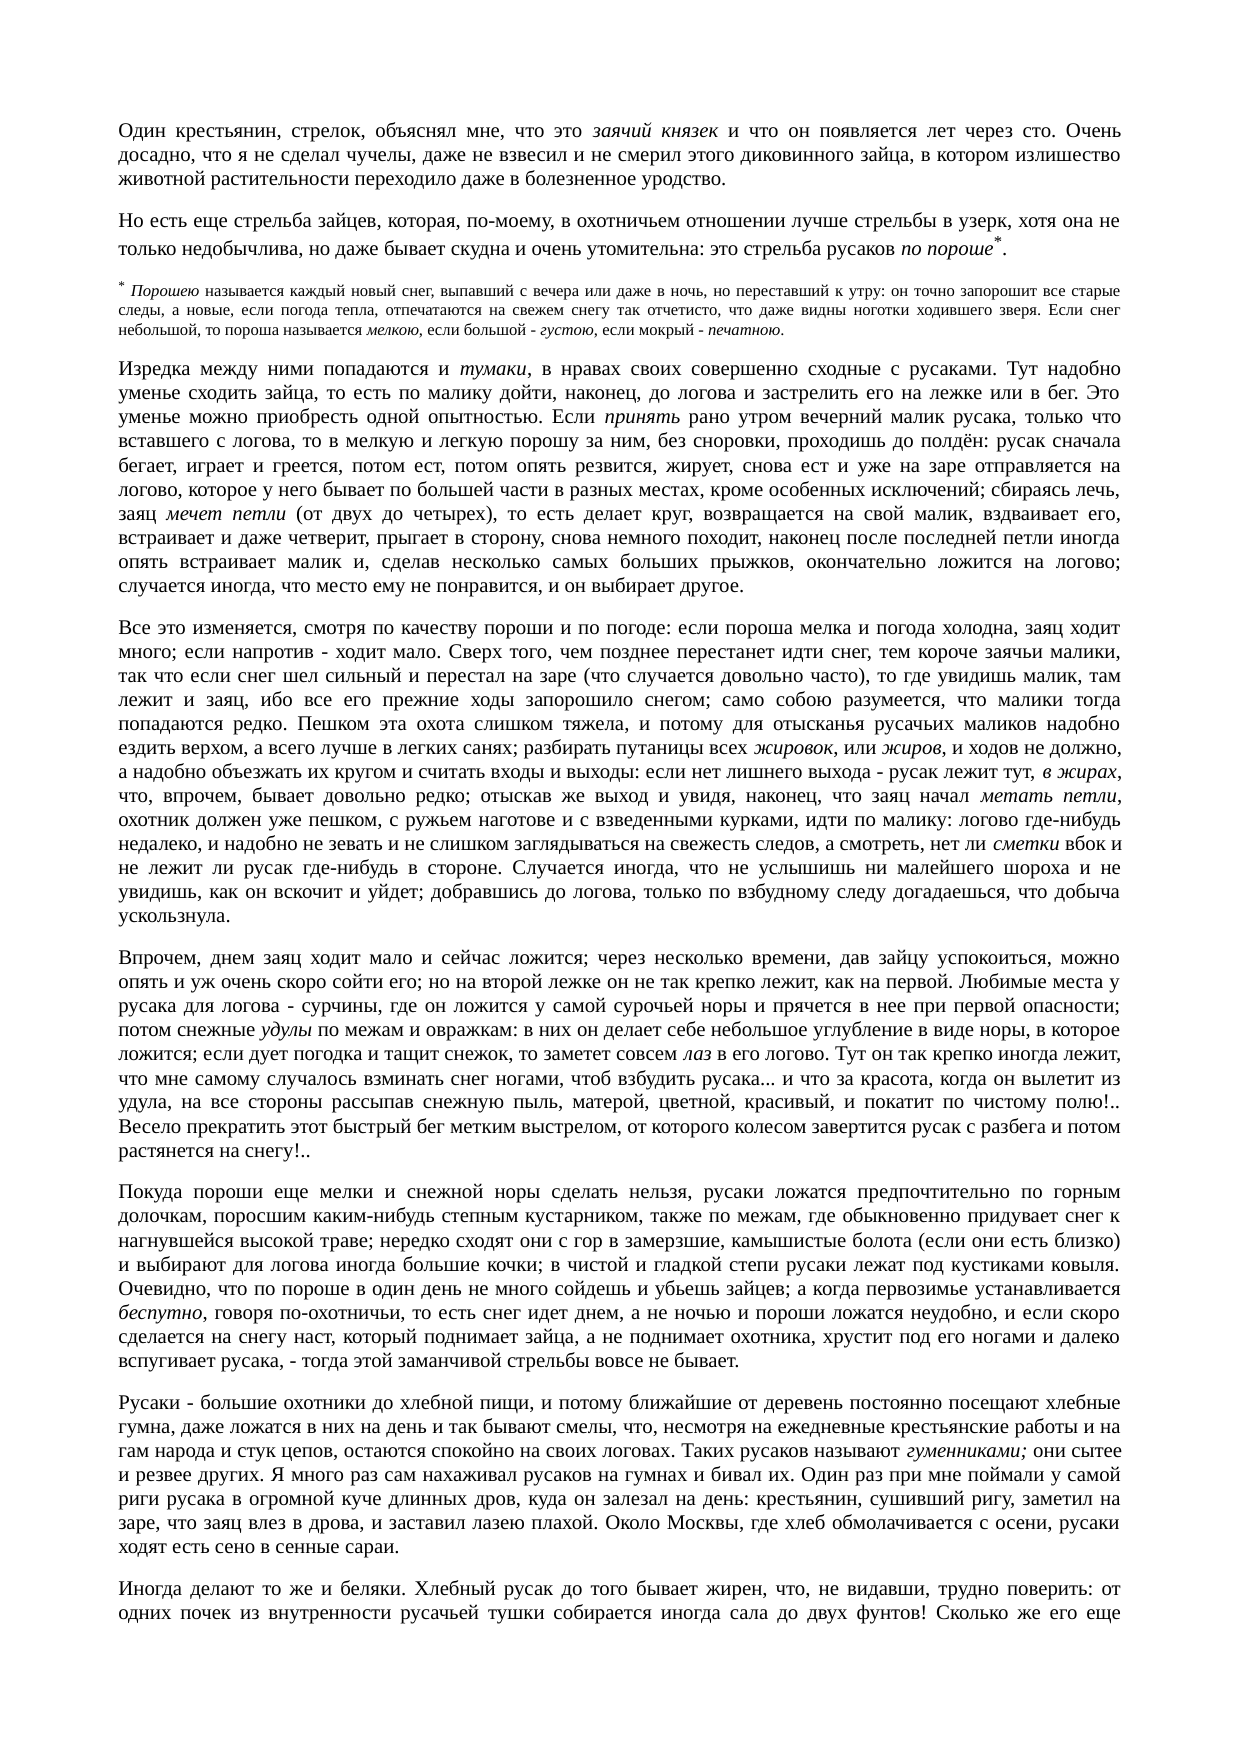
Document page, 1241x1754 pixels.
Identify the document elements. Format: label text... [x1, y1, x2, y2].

text Иногда делают то же и беляки. Хлебный русак до того бывает жирен, что, не видавши, трудно поверить: от одних почек из внутренности русачьей тушки собирается иногда сала до двух фунтов! Сколько же его еще [118, 1576, 1122, 1624]
text * Порошею называется каждый новый снег, выпавший с вечера или даже в ночь, но переставший к утру: он точно запорошит все старые следы, а новые, если погода тепла, отпечатаются на свежем снегу так отчетисто, что даже видны ноготки ходившего зверя. Если снег небольшой, то пороша называется мелкою, если большой - густою, если мокрый - печатною. [118, 278, 1122, 338]
text Все это изменяется, смотря по качеству пороши и по погоде: если пороша мелка и погода холодна, заяц ходит много; если напротив - ходит мало. Сверх того, чем позднее перестанет идти снег, тем короче заячьи малики, так что если снег шел сильный и перестал на заре (что случается довольно часто), то где увидишь малик, там лежит и заяц, ибо все его прежние ходы запорошило снегом; само собою разумеется, что малики тогда попадаются редко. Пешком эта охота слишком тяжела, и потому для отысканья русачьих маликов надобно ездить верхом, а всего лучше в легких санях; разбирать путаницы всех жировок, или жиров, и ходов не должно, а надобно объезжать их кругом и считать входы и выходы: если нет лишнего выхода - русак лежит тут, в жирах, что, впрочем, бывает довольно редко; отыскав же выход и увидя, наконец, что заяц начал метать петли, охотник должен уже пешком, с ружьем наготове и с взведенными курками, идти по малику: логово где-нибудь недалеко, и надобно не зевать и не слишком заглядываться на свежесть следов, а смотреть, нет ли сметки вбок и не лежит ли русак где-нибудь в стороне. Случается иногда, что не услышишь ни малейшего шороха и не увидишь, как он вскочит и уйдет; добравшись до логова, только по взбудному следу догадаешься, что добыча ускользнула. [118, 614, 1122, 927]
text Русаки - большие охотники до хлебной пищи, и потому ближайшие от деревень постоянно посещают хлебные гумна, даже ложатся в них на день и так бывают смелы, что, несмотря на ежедневные крестьянские работы и на гам народа и стук цепов, остаются спокойно на своих логовах. Таких русаков называют гуменниками; они сытее и резвее других. Я много раз сам нахаживал русаков на гумнах и бивал их. Один раз при мне поймали у самой риги русака в огромной куче длинных дров, куда он залезал на день: крестьянин, сушивший ригу, заметил на заре, что заяц влез в дрова, и заставил лазею плахой. Около Москвы, где хлеб обмолачивается с осени, русаки ходят есть сено в сенные сараи. [118, 1389, 1122, 1558]
text Изредка между ними попадаются и тумаки, в нравах своих совершенно сходные с русаками. Тут надобно уменье сходить зайца, то есть по малику дойти, наконец, до логова и застрелить его на лежке или в бег. Это уменье можно приобресть одной опытностью. Если принять рано утром вечерний малик русака, только что вставшего с логова, то в мелкую и легкую порошу за ним, без сноровки, проходишь до полдён: русак сначала бегает, играет и греется, потом ест, потом опять резвится, жирует, снова ест и уже на заре отправляется на логово, которое у него бывает по большей части в разных местах, кроме особенных исключений; сбираясь лечь, заяц мечет петли (от двух до четырех), то есть делает круг, возвращается на свой малик, вздваивает его, встраивает и даже четверит, прыгает в сторону, снова немного походит, наконец после последней петли иногда опять встраивает малик и, сделав несколько самых больших прыжков, окончательно ложится на логово; случается иногда, что место ему не понравится, и он выбирает другое. [118, 356, 1122, 597]
text Впрочем, днем заяц ходит мало и сейчас ложится; через несколько времени, дав зайцу успокоиться, можно опять и уж очень скоро сойти его; но на второй лежке он не так крепко лежит, как на первой. Любимые места у русака для логова - сурчины, где он ложится у самой сурочьей норы и прячется в нее при первой опасности; потом снежные удулы по межам и овражкам: в них он делает себе небольшое углубление в виде норы, в которое ложится; если дует погодка и тащит снежок, то заметет совсем лаз в его логово. Тут он так крепко иногда лежит, что мне самому случалось взминать снег ногами, чтоб взбудить русака... и что за красота, когда он вылетит из удула, на все стороны рассыпав снежную пыль, матерой, цветной, красивый, и покатит по чистому полю!.. Весело прекратить этот быстрый бег метким выстрелом, от которого колесом завертится русак с разбега и потом растянется на снегу!.. [118, 945, 1122, 1162]
text Но есть еще стрельба зайцев, которая, по-моему, в охотничьем отношении лучше стрельбы в узерк, хотя она не только недобычлива, но даже бывает скудна и очень утомительна: это стрельба русаков по пороше*. [118, 208, 1122, 260]
text Покуда пороши еще мелки и снежной норы сделать нельзя, русаки ложатся предпочтительно по горным долочкам, поросшим каким-нибудь степным кустарником, также по межам, где обыкновенно придувает снег к нагнувшейся высокой траве; нередко сходят они с гор в замерзшие, камышистые болота (если они есть близко) и выбирают для логова иногда большие кочки; в чистой и гладкой степи русаки лежат под кустиками ковыля. Очевидно, что по пороше в один день не много сойдешь и убьешь зайцев; а когда первозимье устанавливается беспутно, говоря по-охотничьи, то есть снег идет днем, а не ночью и пороши ложатся неудобно, и если скоро сделается на снегу наст, который поднимает зайца, а не поднимает охотника, хрустит под его ногами и далеко вспугивает русака, - тогда этой заманчивой стрельбы вовсе не бывает. [118, 1179, 1122, 1372]
text Один крестьянин, стрелок, объяснял мне, что это заячий князек и что он появляется лет через сто. Очень досадно, что я не сделал чучелы, даже не взвесил и не смерил этого диковинного зайца, в котором излишество животной растительности переходило даже в болезненное уродство. [118, 118, 1122, 190]
